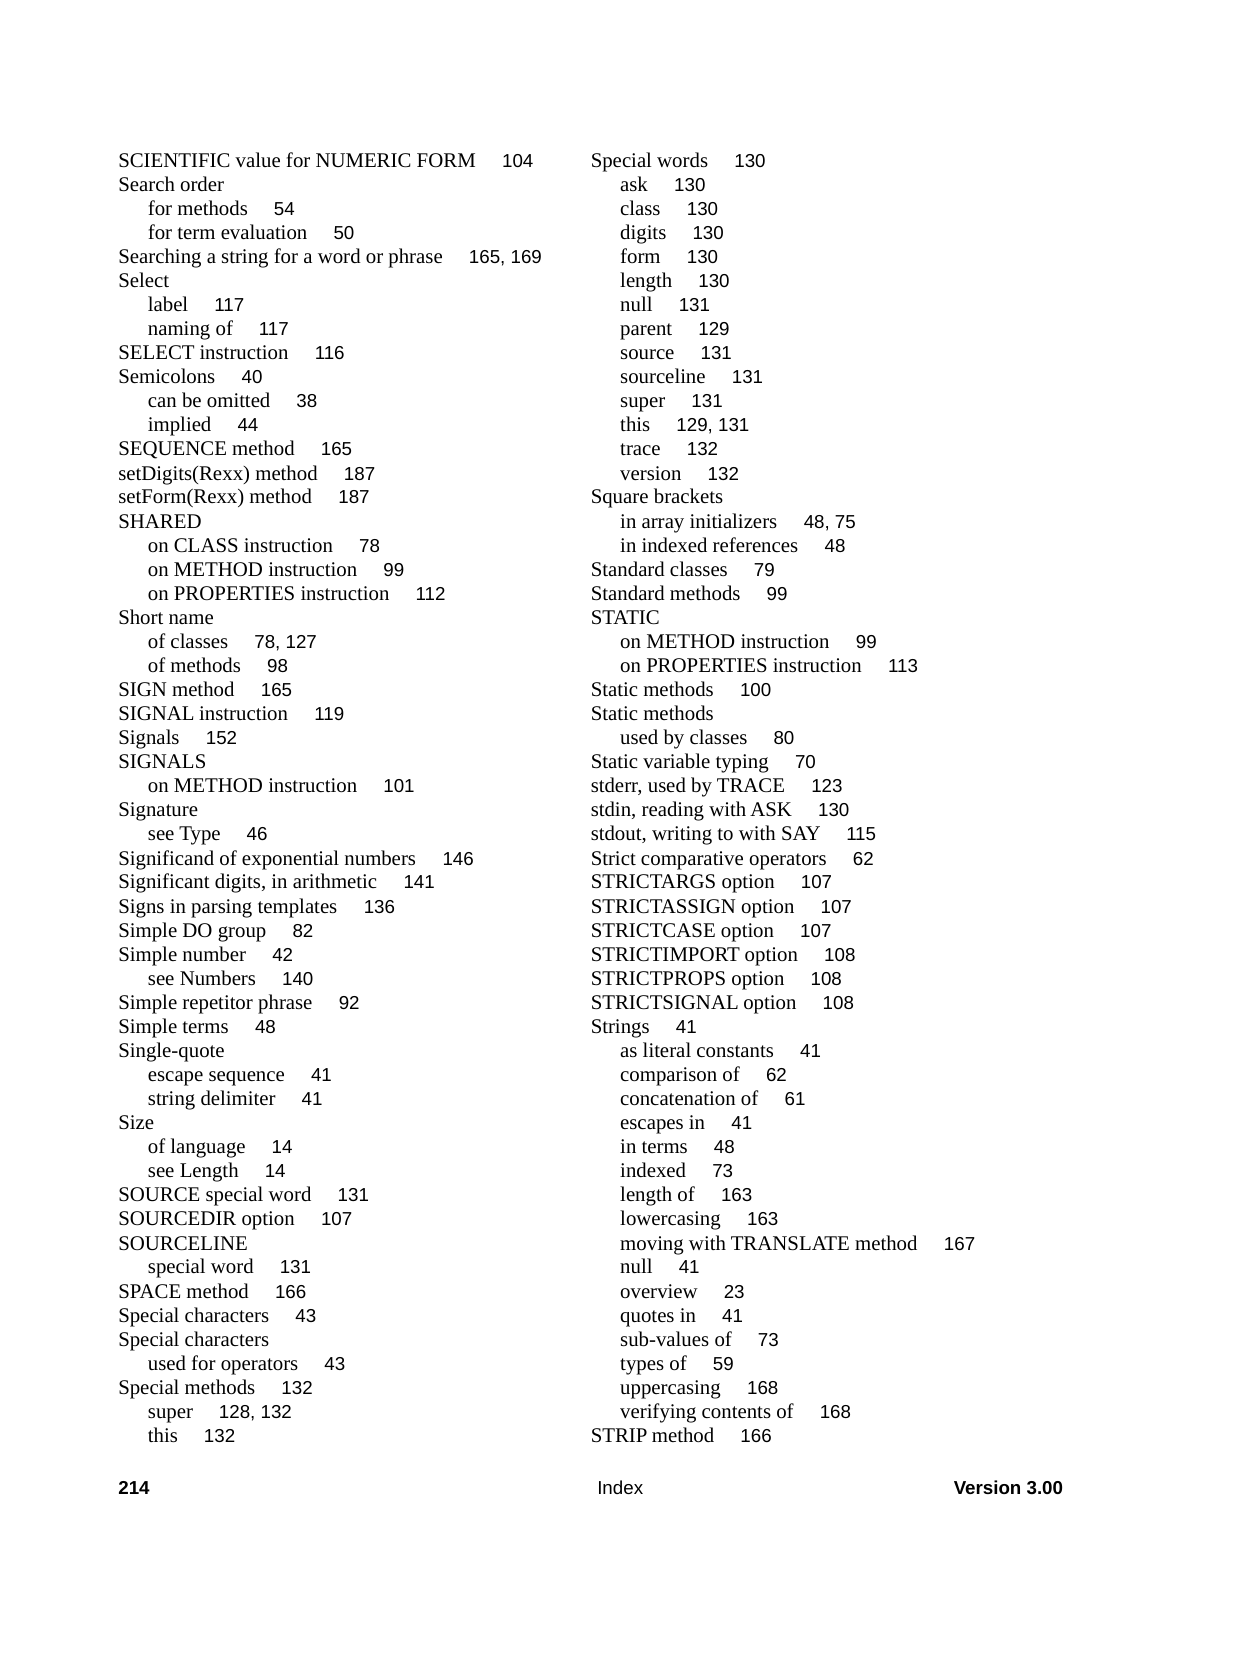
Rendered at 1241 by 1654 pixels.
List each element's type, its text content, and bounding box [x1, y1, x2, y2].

text Search order [118, 172, 591, 196]
text Size [118, 1110, 591, 1134]
text Signals 152 [118, 725, 591, 749]
text Square brackets [591, 484, 1063, 508]
text null 41 [620, 1254, 1063, 1278]
text Semicolons 40 [118, 364, 591, 388]
text source 131 [620, 340, 1063, 364]
text super 131 [620, 388, 1063, 412]
text label 117 [148, 292, 591, 316]
text SELECT instruction 116 [118, 340, 591, 364]
text STRICTPROPS option 108 [591, 966, 1063, 990]
text SOURCELINE [118, 1230, 591, 1254]
text in array initializers 48, 75 [620, 508, 1063, 533]
text Static methods 100 [591, 677, 1063, 701]
text implied 44 [148, 412, 591, 436]
text string delimiter 41 [148, 1086, 591, 1110]
text quotes in 41 [620, 1303, 1063, 1327]
text SHARED [118, 508, 591, 533]
text in indexed references 48 [620, 533, 1063, 557]
text types of 59 [620, 1351, 1063, 1375]
text comparison of 62 [620, 1062, 1063, 1086]
text stderr, used by TRACE 123 [591, 773, 1063, 797]
text indexed 73 [620, 1158, 1063, 1182]
text on METHOD instruction 99 [148, 557, 591, 581]
text super 128, 132 [148, 1399, 591, 1423]
text STRIP method 166 [591, 1423, 1063, 1447]
text see Length 14 [148, 1158, 591, 1182]
text setForm(Rexx) method 187 [118, 484, 591, 508]
text for methods 54 [148, 196, 591, 220]
text length 130 [620, 268, 1063, 292]
text used by classes 80 [620, 725, 1063, 749]
text Special characters [118, 1327, 591, 1351]
text Standard methods 99 [591, 581, 1063, 605]
text Significand of exponential numbers 146 [118, 845, 591, 869]
text on METHOD instruction 101 [148, 773, 591, 797]
text sub-values of 73 [620, 1327, 1063, 1351]
text Simple number 42 [118, 942, 591, 966]
text Simple terms 48 [118, 1014, 591, 1038]
text escapes in 41 [620, 1110, 1063, 1134]
text on PROPERTIES instruction 112 [148, 581, 591, 605]
text lowercasing 163 [620, 1206, 1063, 1230]
text of methods 98 [148, 653, 591, 677]
text length of 163 [620, 1182, 1063, 1206]
text STRICTIMPORT option 108 [591, 942, 1063, 966]
text Special methods 132 [118, 1375, 591, 1399]
text Signature [118, 797, 591, 821]
text STRICTSIGNAL option 108 [591, 990, 1063, 1014]
text moving with TRANSLATE method 167 [620, 1230, 1063, 1254]
text see Type 46 [148, 821, 591, 845]
text sourceline 131 [620, 364, 1063, 388]
text Simple DO group 82 [118, 918, 591, 942]
text class 130 [620, 196, 1063, 220]
text STATIC [591, 605, 1063, 629]
text as literal constants 41 [620, 1038, 1063, 1062]
text this 129, 131 [620, 412, 1063, 436]
text Special characters 43 [118, 1303, 591, 1327]
text this 132 [148, 1423, 591, 1447]
text parent 129 [620, 316, 1063, 340]
text SIGNAL instruction 119 [118, 701, 591, 725]
text Strings 41 [591, 1014, 1063, 1038]
text SPACE method 166 [118, 1278, 591, 1303]
text of classes 78, 127 [148, 629, 591, 653]
text concatenation of 61 [620, 1086, 1063, 1110]
text for term evaluation 50 [148, 220, 591, 244]
text Significant digits, in arithmetic 141 [118, 869, 591, 893]
text uppercasing 168 [620, 1375, 1063, 1399]
text Special words 130 [591, 148, 1063, 172]
text stdin, reading with ASK 130 [591, 797, 1063, 821]
text form 130 [620, 244, 1063, 268]
text on METHOD instruction 99 [620, 629, 1063, 653]
text SOURCEDIR option 107 [118, 1206, 591, 1230]
text STRICTARGS option 107 [591, 869, 1063, 893]
text STRICTASSIGN option 107 [591, 893, 1063, 918]
text version 132 [620, 460, 1063, 484]
text verifying contents of 168 [620, 1399, 1063, 1423]
text escape sequence 41 [148, 1062, 591, 1086]
text on PROPERTIES instruction 113 [620, 653, 1063, 677]
text used for operators 43 [148, 1351, 591, 1375]
text naming of 117 [148, 316, 591, 340]
text Static variable typing 70 [591, 749, 1063, 773]
text of language 14 [148, 1134, 591, 1158]
text Single-quote [118, 1038, 591, 1062]
text Searching a string for a word or phrase 165, 169 [118, 244, 591, 268]
text SOURCE special word 131 [118, 1182, 591, 1206]
text ask 130 [620, 172, 1063, 196]
text stdout, writing to with SAY 115 [591, 821, 1063, 845]
text SEQUENCE method 165 [118, 436, 591, 460]
text in terms 48 [620, 1134, 1063, 1158]
text Strict comparative operators 62 [591, 845, 1063, 869]
text trace 132 [620, 436, 1063, 460]
text see Numbers 140 [148, 966, 591, 990]
text Select [118, 268, 591, 292]
text SIGN method 165 [118, 677, 591, 701]
text Signs in parsing templates 136 [118, 893, 591, 918]
text Short name [118, 605, 591, 629]
text null 131 [620, 292, 1063, 316]
text digits 130 [620, 220, 1063, 244]
text on CLASS instruction 78 [148, 533, 591, 557]
text STRICTCASE option 107 [591, 918, 1063, 942]
text SCIENTIFIC value for NUMERIC FORM 104 [118, 148, 591, 172]
text Standard classes 79 [591, 557, 1063, 581]
text Static methods [591, 701, 1063, 725]
text overview 23 [620, 1278, 1063, 1303]
text can be omitted 38 [148, 388, 591, 412]
text Simple repetitor phrase 92 [118, 990, 591, 1014]
text special word 131 [148, 1254, 591, 1278]
text SIGNALS [118, 749, 591, 773]
text setDigits(Rexx) method 187 [118, 460, 591, 484]
